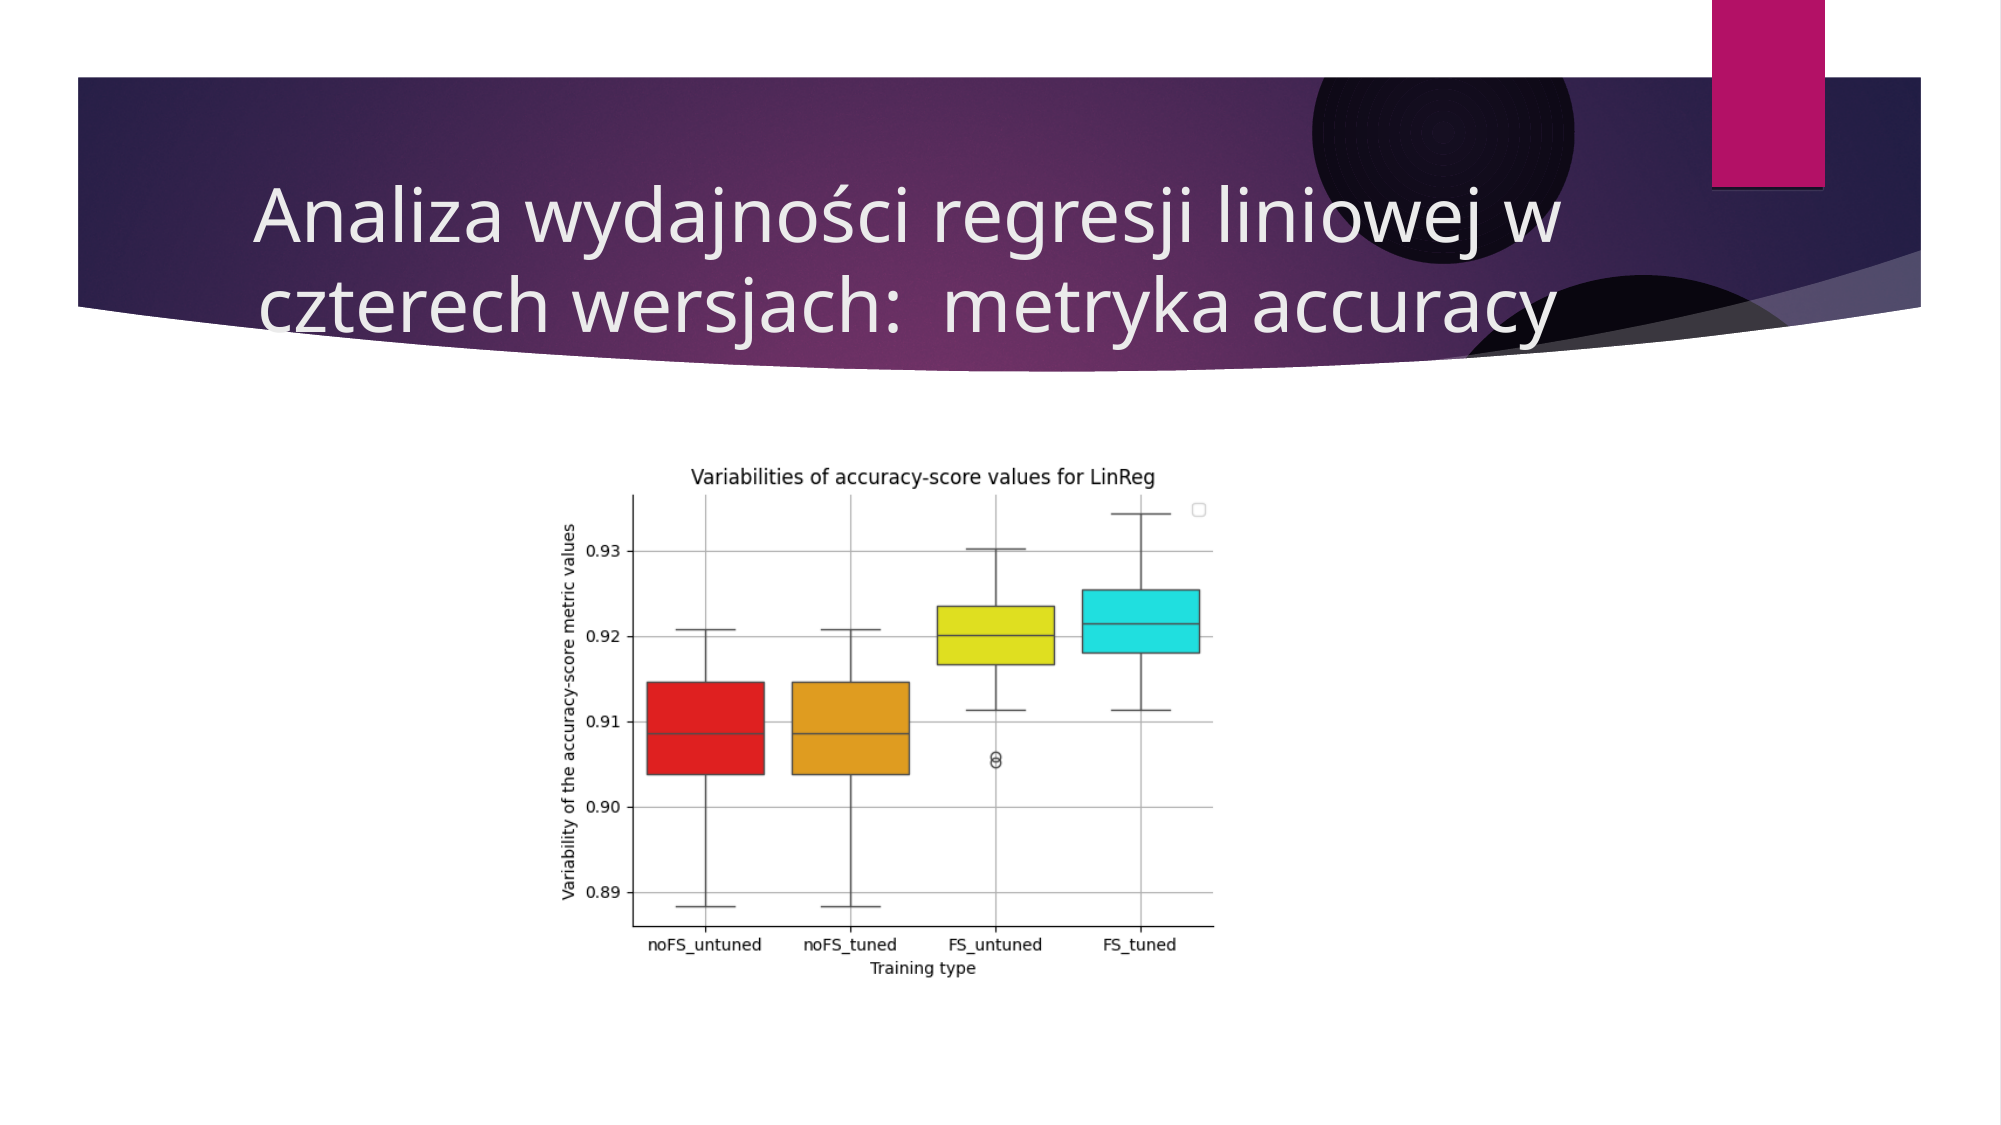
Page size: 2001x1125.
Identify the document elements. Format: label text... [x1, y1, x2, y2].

picture [539, 427, 1288, 988]
title Analiza wydajności regresji liniowej w czterech wersjach: metryka accuracy [189, 159, 1627, 276]
